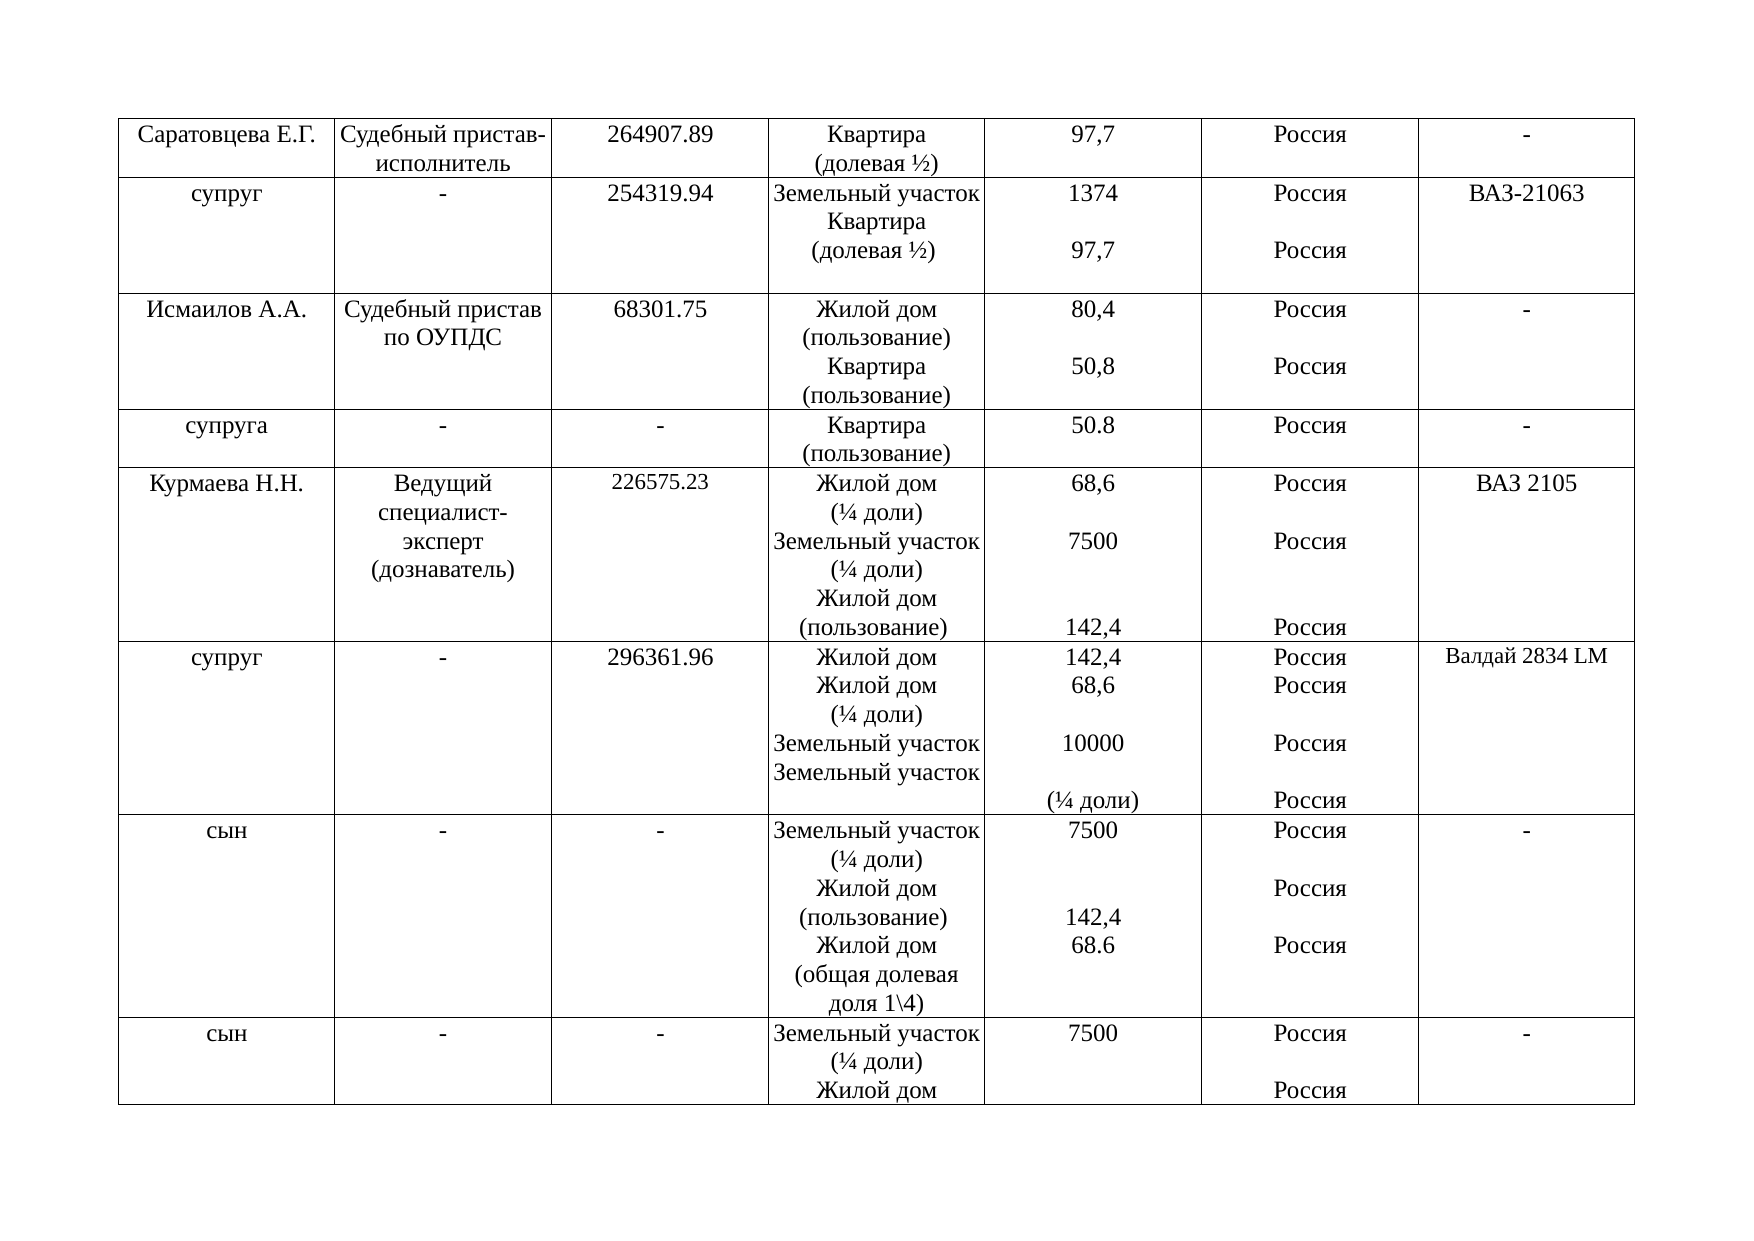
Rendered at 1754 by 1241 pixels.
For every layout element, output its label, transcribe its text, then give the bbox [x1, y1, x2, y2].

table_cell - [335, 1018, 551, 1104]
table_cell 142,4 68,6 10000 (¼ доли) [985, 642, 1201, 814]
table_cell - [552, 815, 768, 1017]
table_cell - [1419, 410, 1634, 467]
table_cell 68,6 7500 142,4 [985, 468, 1201, 641]
table_cell Россия Россия [1202, 178, 1418, 293]
table_cell супруга [119, 410, 334, 467]
table_cell Судебный пристав-исполнитель [335, 119, 551, 177]
table_cell 50,8 [985, 410, 1201, 467]
table_cell сын [119, 1018, 334, 1104]
table_cell Саратовцева Е.Г. [119, 119, 334, 177]
table_cell Квартира (пользование) [769, 410, 984, 467]
table_cell ВАЗ 2105 [1419, 468, 1634, 641]
table_cell Земельный участок (¼ доли) Жилой дом [769, 1018, 984, 1104]
table_cell Жилой дом Жилой дом (¼ доли) Земельный участок Земельный участок [769, 642, 984, 814]
table_cell Россия Россия Россия [1202, 468, 1418, 641]
table_cell 254319,94 [552, 178, 768, 293]
table_cell - [335, 642, 551, 814]
table_cell 7500 [985, 1018, 1201, 1104]
table_cell - [335, 815, 551, 1017]
table_cell - [1419, 294, 1634, 409]
table_cell Жилой дом (¼ доли) Земельный участок (¼ доли) Жилой дом (пользование) [769, 468, 984, 641]
table_cell супруг [119, 642, 334, 814]
table_cell - [1419, 119, 1634, 177]
table_cell Земельный участок (¼ доли) Жилой дом (пользование) Жилой дом (общая долевая доля 1\4) [769, 815, 984, 1017]
table_cell - [1419, 1018, 1634, 1104]
table_cell Россия [1202, 410, 1418, 467]
table_cell 1374 97,7 [985, 178, 1201, 293]
table_cell сын [119, 815, 334, 1017]
table_cell Курмаева Н.Н. [119, 468, 334, 641]
table_cell 7500 142,4 68.6 [985, 815, 1201, 1017]
table_cell Россия [1202, 119, 1418, 177]
table_cell супруг [119, 178, 334, 293]
table_cell - [335, 410, 551, 467]
table_cell 264907,89 [552, 119, 768, 177]
table_cell Исмаилов А.А. [119, 294, 334, 409]
table_cell 80,4 50,8 [985, 294, 1201, 409]
table_cell - [335, 178, 551, 293]
table_cell 296361,96 [552, 642, 768, 814]
table_cell Земельный участок Квартира (долевая ½) [769, 178, 984, 293]
table_cell Квартира (долевая ½) [769, 119, 984, 177]
table_cell 97,7 [985, 119, 1201, 177]
table_cell Жилой дом (пользование) Квартира (пользование) [769, 294, 984, 409]
table_cell - [1419, 815, 1634, 1017]
table_cell - [552, 1018, 768, 1104]
table_cell Россия Россия [1202, 294, 1418, 409]
table_cell Россия Россия [1202, 1018, 1418, 1104]
table_cell Судебный пристав по ОУПДС [335, 294, 551, 409]
table_cell - [552, 410, 768, 467]
table_cell 226575,23 [552, 468, 768, 641]
table_cell Ведущий специалист-эксперт (дознаватель) [335, 468, 551, 641]
table_cell Россия Россия Россия [1202, 815, 1418, 1017]
table_cell Валдай 2834 LM [1419, 642, 1634, 814]
table_cell 68301,75 [552, 294, 768, 409]
table_cell Россия Россия Россия Россия [1202, 642, 1418, 814]
table_cell ВАЗ-21063 [1419, 178, 1634, 293]
